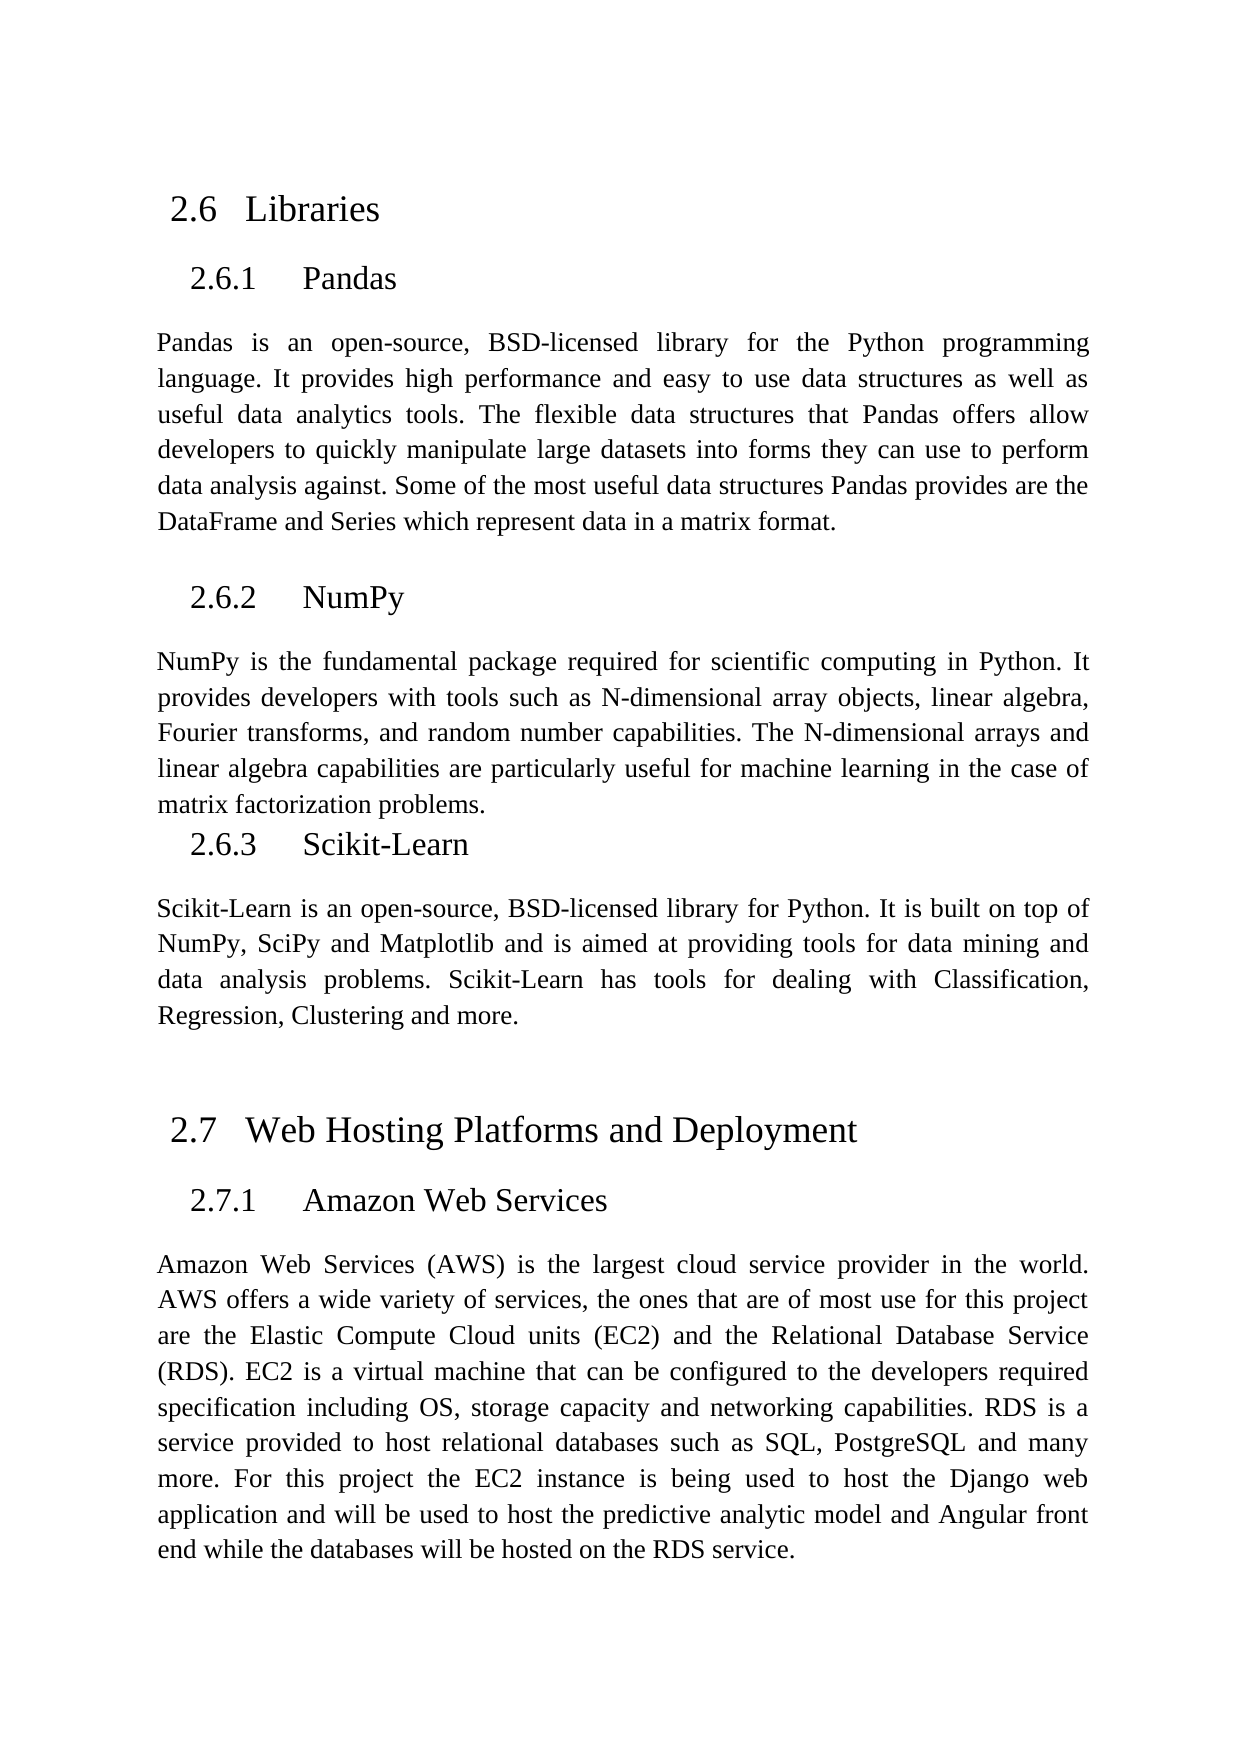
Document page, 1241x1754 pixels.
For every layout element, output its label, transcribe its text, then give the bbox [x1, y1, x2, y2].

text Scikit-Learn is an open-source, BSD-licensed library for Python. It is built on top of NumPy, SciPy and Matplotlib and is aimed at providing tools for data mining and data analysis problems. Scikit-Learn has tools for dealing with Classification, Regression, Clustering and more. [156, 892, 1090, 1030]
subtitle Web Hosting Platforms and Deployment [170, 1108, 1090, 1151]
subtitle Amazon Web Services [190, 1180, 1090, 1218]
subtitle NumPy [190, 577, 1090, 616]
subtitle Libraries [170, 186, 1090, 229]
text Amazon Web Services (AWS) is the largest cloud service provider in the world. AWS offers a wide variety of services, the ones that are of most use for this project are the Elastic Compute Cloud units (EC2) and the Relational Database Service (RDS). EC2 is a virtual machine that can be configured to the developers required specification including OS, storage capacity and networking capabilities. RDS is a service provided to host relational databases such as SQL, PostgreSQL and many more. For this project the EC2 instance is being used to host the Django web application and will be used to host the predictive analytic model and Angular front end while the databases will be hosted on the RDS service. [156, 1248, 1090, 1565]
subtitle Scikit-Learn [190, 824, 1090, 862]
text Pandas is an open-source, BSD-licensed library for the Python programming language. It provides high performance and easy to use data structures as well as useful data analytics tools. The flexible data structures that Pandas offers allow developers to quickly manipulate large datasets into forms they can use to perform data analysis against. Some of the most useful data structures Pandas provides are the DataFrame and Series which represent data in a matrix format. [156, 326, 1090, 536]
text NumPy is the fundamental package required for scientific computing in Python. It provides developers with tools such as N-dimensional array objects, linear algebra, Fourier transforms, and random number capabilities. The N-dimensional arrays and linear algebra capabilities are particularly useful for machine learning in the case of matrix factorization problems. [156, 645, 1090, 819]
subtitle Pandas [190, 259, 1090, 297]
